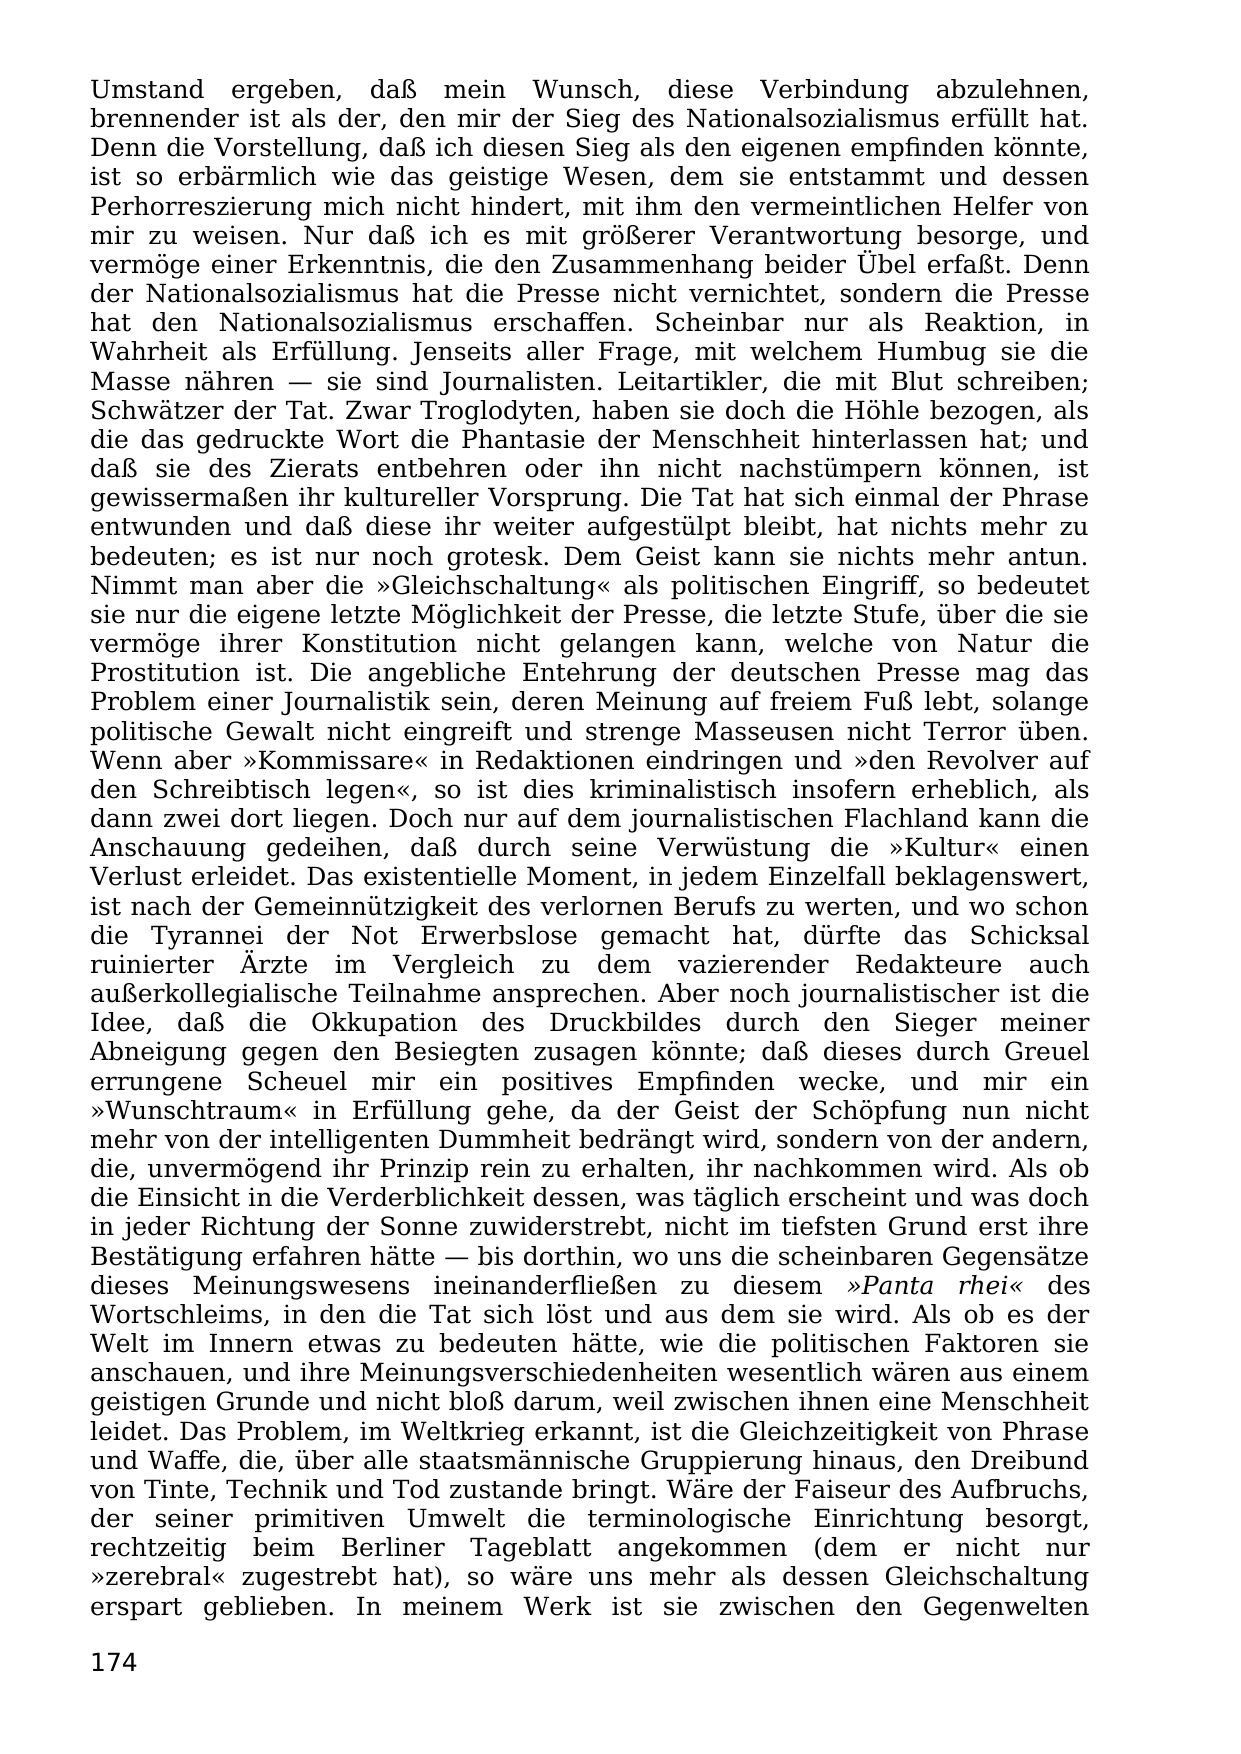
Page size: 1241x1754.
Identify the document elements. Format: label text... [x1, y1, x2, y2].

text Umstand ergeben, daß mein Wunsch, diese Verbindung abzulehnen, brennender ist als der, den mir der Sieg des Nationalsozialismus erfüllt hat. Denn die Vorstellung, daß ich diesen Sieg als den eigenen empfinden könnte, ist so erbärmlich wie das geistige Wesen, dem sie entstammt und dessen Perhorreszierung mich nicht hindert, mit ihm den vermeintlichen Helfer von mir zu weisen. Nur daß ich es mit größerer Verantwortung besorge, und vermöge einer Erkenntnis, die den Zusammenhang beider Übel erfaßt. Denn der Nationalsozialismus hat die Presse nicht vernichtet, sondern die Presse hat den Nationalsozialismus erschaffen. Scheinbar nur als Reaktion, in Wahrheit als Erfüllung. Jenseits aller Frage, mit welchem Humbug sie die Masse nähren — sie sind Journalisten. Leitartikler, die mit Blut schreiben; Schwätzer der Tat. Zwar Troglodyten, haben sie doch die Höhle bezogen, als die das gedruckte Wort die Phantasie der Menschheit hinterlassen hat; und daß sie des Zierats entbehren oder ihn nicht nachstümpern können, ist gewissermaßen ihr kultureller Vorsprung. Die Tat hat sich einmal der Phrase entwunden und daß diese ihr weiter aufgestülpt bleibt, hat nichts mehr zu bedeuten; es ist nur noch grotesk. Dem Geist kann sie nichts mehr antun. Nimmt man aber die »Gleichschaltung« als politischen Eingriff, so bedeutet sie nur die eigene letzte Möglichkeit der Presse, die letzte Stufe, über die sie vermöge ihrer Konstitution nicht gelangen kann, welche von Natur die Prostitution ist. Die angebliche Entehrung der deutschen Presse mag das Problem einer Journalistik sein, deren Meinung auf freiem Fuß lebt, solange politische Gewalt nicht eingreift und strenge Masseusen nicht Terror üben. Wenn aber »Kommissare« in Redaktionen eindringen und »den Revolver auf den Schreibtisch legen«, so ist dies kriminalistisch insofern erheblich, als dann zwei dort liegen. Doch nur auf dem journalistischen Flachland kann die Anschauung gedeihen, daß durch seine Verwüstung die »Kultur« einen Verlust erleidet. Das existentielle Moment, in jedem Einzelfall beklagenswert, ist nach der Gemeinnützigkeit des verlornen Berufs zu werten, und wo schon die Tyrannei der Not Erwerbslose gemacht hat, dürfte das Schicksal ruinierter Ärzte im Vergleich zu dem vazierender Redakteure auch außerkollegialische Teilnahme ansprechen. Aber noch journalistischer ist die Idee, daß die Okkupation des Druckbildes durch den Sieger meiner Abneigung gegen den Besiegten zusagen könnte; daß dieses durch Greuel errungene Scheuel mir ein positives Empfinden wecke, und mir ein »Wunschtraum« in Erfüllung gehe, da der Geist der Schöpfung nun nicht mehr von der intelligenten Dummheit bedrängt wird, sondern von der andern, die, unvermögend ihr Prinzip rein zu erhalten, ihr nachkommen wird. Als ob die Einsicht in die Verderblichkeit dessen, was täglich erscheint und was doch in jeder Richtung der Sonne zuwiderstrebt, nicht im tiefsten Grund erst ihre Bestätigung erfahren hätte — bis dorthin, wo uns die scheinbaren Gegensätze dieses Meinungswesens ineinanderfließen zu diesem »Panta rhei« des Wortschleims, in den die Tat sich löst und aus dem sie wird. Als ob es der Welt im Innern etwas zu bedeuten hätte, wie die politischen Faktoren sie anschauen, und ihre Meinungsverschiedenheiten wesentlich wären aus einem geistigen Grunde und nicht bloß darum, weil zwischen ihnen eine Menschheit leidet. Das Problem, im Weltkrieg erkannt, ist die Gleichzeitigkeit von Phrase und Waffe, die, über alle staatsmännische Gruppierung hinaus, den Dreibund von Tinte, Technik und Tod zustande bringt. Wäre der Faiseur des Aufbruchs, der seiner primitiven Umwelt die terminologische Einrichtung besorgt, rechtzeitig beim Berliner Tageblatt angekommen (dem er nicht nur »zerebral« zugestrebt hat), so wäre uns mehr als dessen Gleichschaltung erspart geblieben. In meinem Werk ist sie zwischen den Gegenwelten [90, 75, 1091, 1621]
